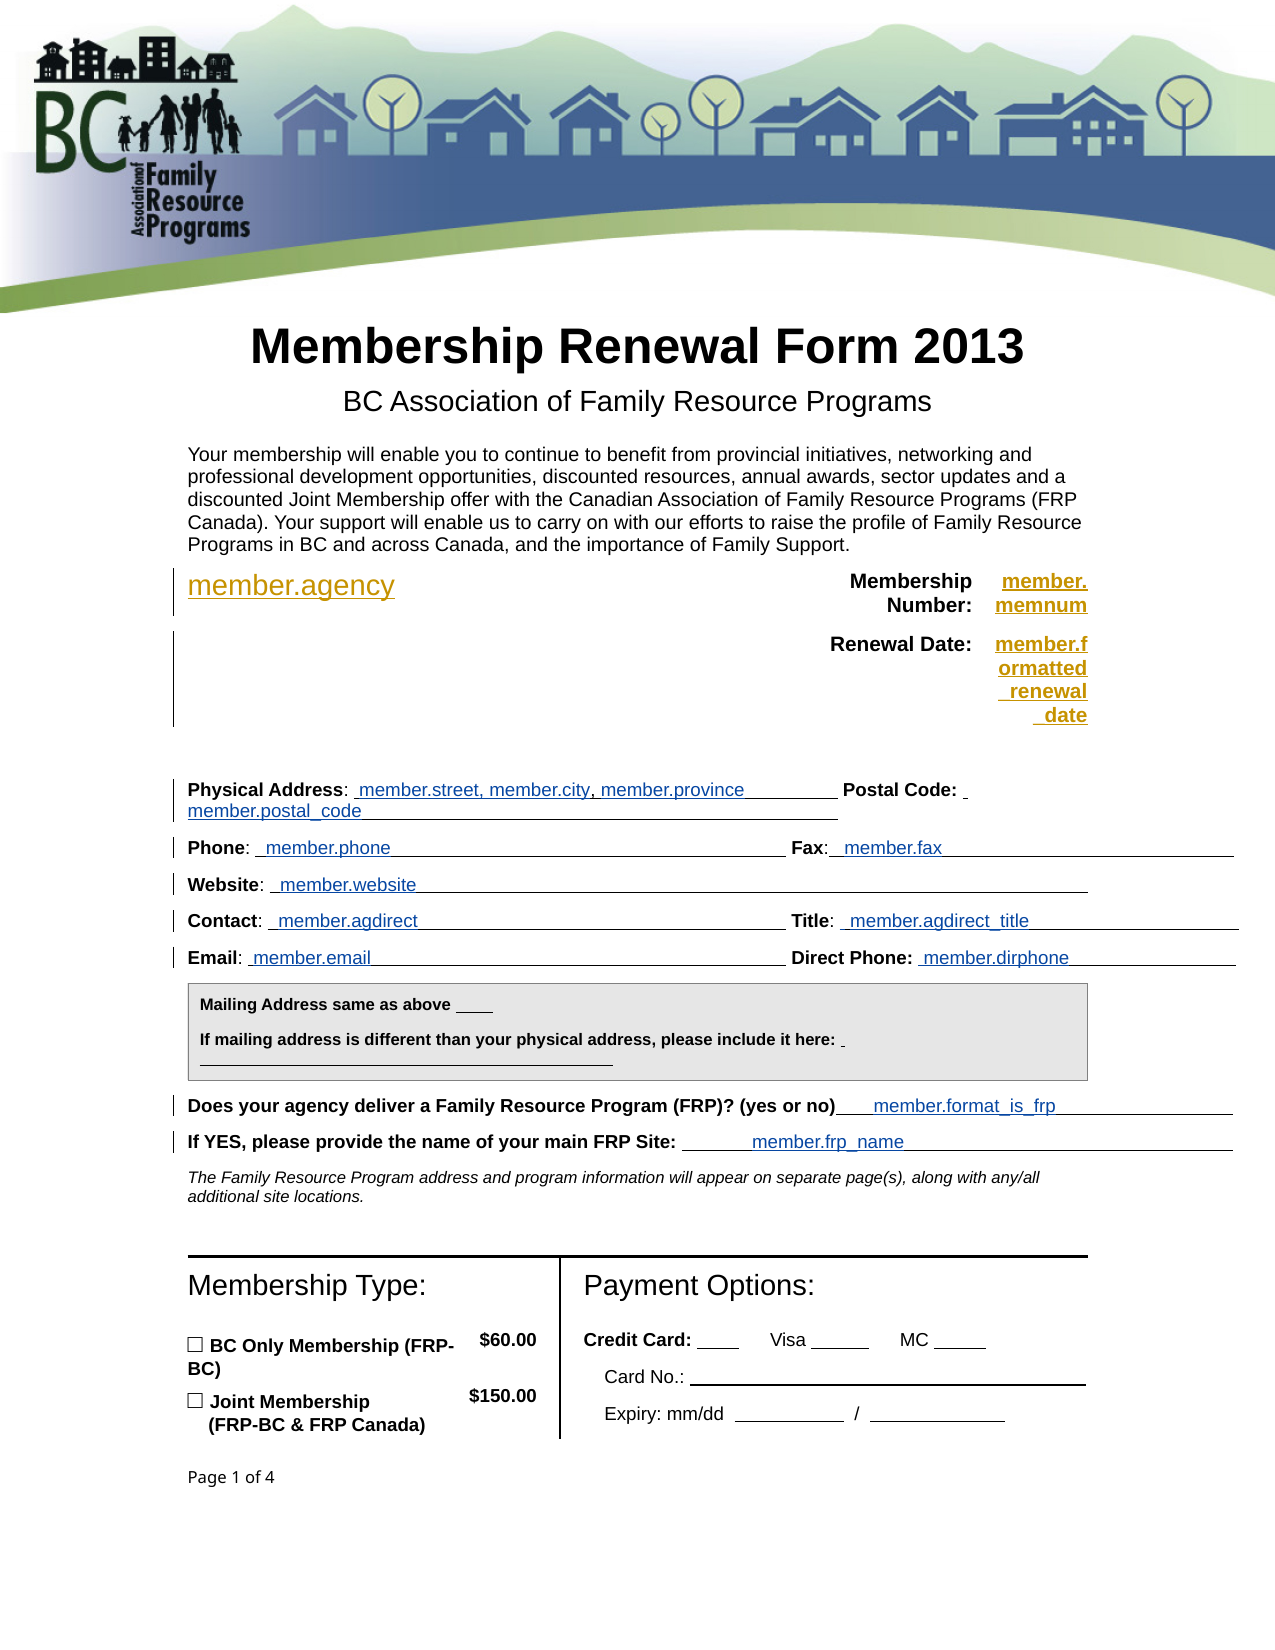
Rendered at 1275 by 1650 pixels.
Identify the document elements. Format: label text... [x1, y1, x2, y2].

table_cell [537, 1326, 559, 1438]
text If mailing address is different than your physical address, please include it here: [189, 1017, 1087, 1080]
text Contact: member.agdirect Title: member.agdirect_title [187, 910, 1087, 932]
table_cell □ BC Only Membership (FRP-BC) [188, 1326, 461, 1382]
table_cell □ Joint Membership (FRP-BC & FRP Canada) [188, 1383, 461, 1438]
text Phone: member.phone Fax: member.fax [187, 837, 1087, 858]
subtitle Your membership will enable you to continue to benefit from provincial initiatives, networking and professional development opportunities, discounted resources, annual awards, sector updates and a discounted Joint Membership offer with the Canadian Association of Family Resource Programs (FRP Canada). Your support will enable us to carry on with our efforts to raise the profile of Family Resource Programs in BC and across Canada, and the importance of Family Support. [187, 442, 1087, 556]
text Does your agency deliver a Family Resource Program (FRP)? (yes or no) member.format_is_frp [187, 1095, 1087, 1116]
table_cell $150.00 [461, 1383, 537, 1438]
table_header Payment Options: [583, 1258, 1088, 1326]
table_header Membership Number: [776, 569, 972, 631]
text Physical Address: member.street, member.city, member.province Postal Code: member.postal_code [187, 779, 1087, 822]
table_cell Credit Card: Visa MC Card No.: Expiry: mm/dd / [583, 1326, 1088, 1438]
text Mailing Address same as above [189, 984, 1087, 1014]
table_header [561, 1258, 583, 1326]
table_cell $60.00 [461, 1326, 537, 1382]
table_header member.agency [188, 569, 776, 742]
table_cell [561, 1326, 583, 1438]
table_header Membership Type: [188, 1258, 461, 1326]
table_cell Renewal Date: [776, 631, 972, 742]
table_header [461, 1258, 537, 1326]
text The Family Resource Program address and program information will appear on separate page(s), along with any/all additional site locations. [187, 1168, 1087, 1206]
text Website: member.website [187, 873, 1087, 895]
subtitle Membership Renewal Form 2013 [187, 317, 1087, 374]
table_header member.memnum [973, 569, 1087, 631]
table_cell member.formatted_renewal_date [973, 631, 1087, 742]
text If YES, please provide the name of your main FRP Site: member.frp_name [187, 1131, 1087, 1153]
table_header [537, 1258, 559, 1326]
text Email: member.email Direct Phone: member.dirphone [187, 947, 1087, 968]
subtitle BC Association of Family Resource Programs [187, 384, 1087, 418]
picture [0, 0, 1275, 317]
